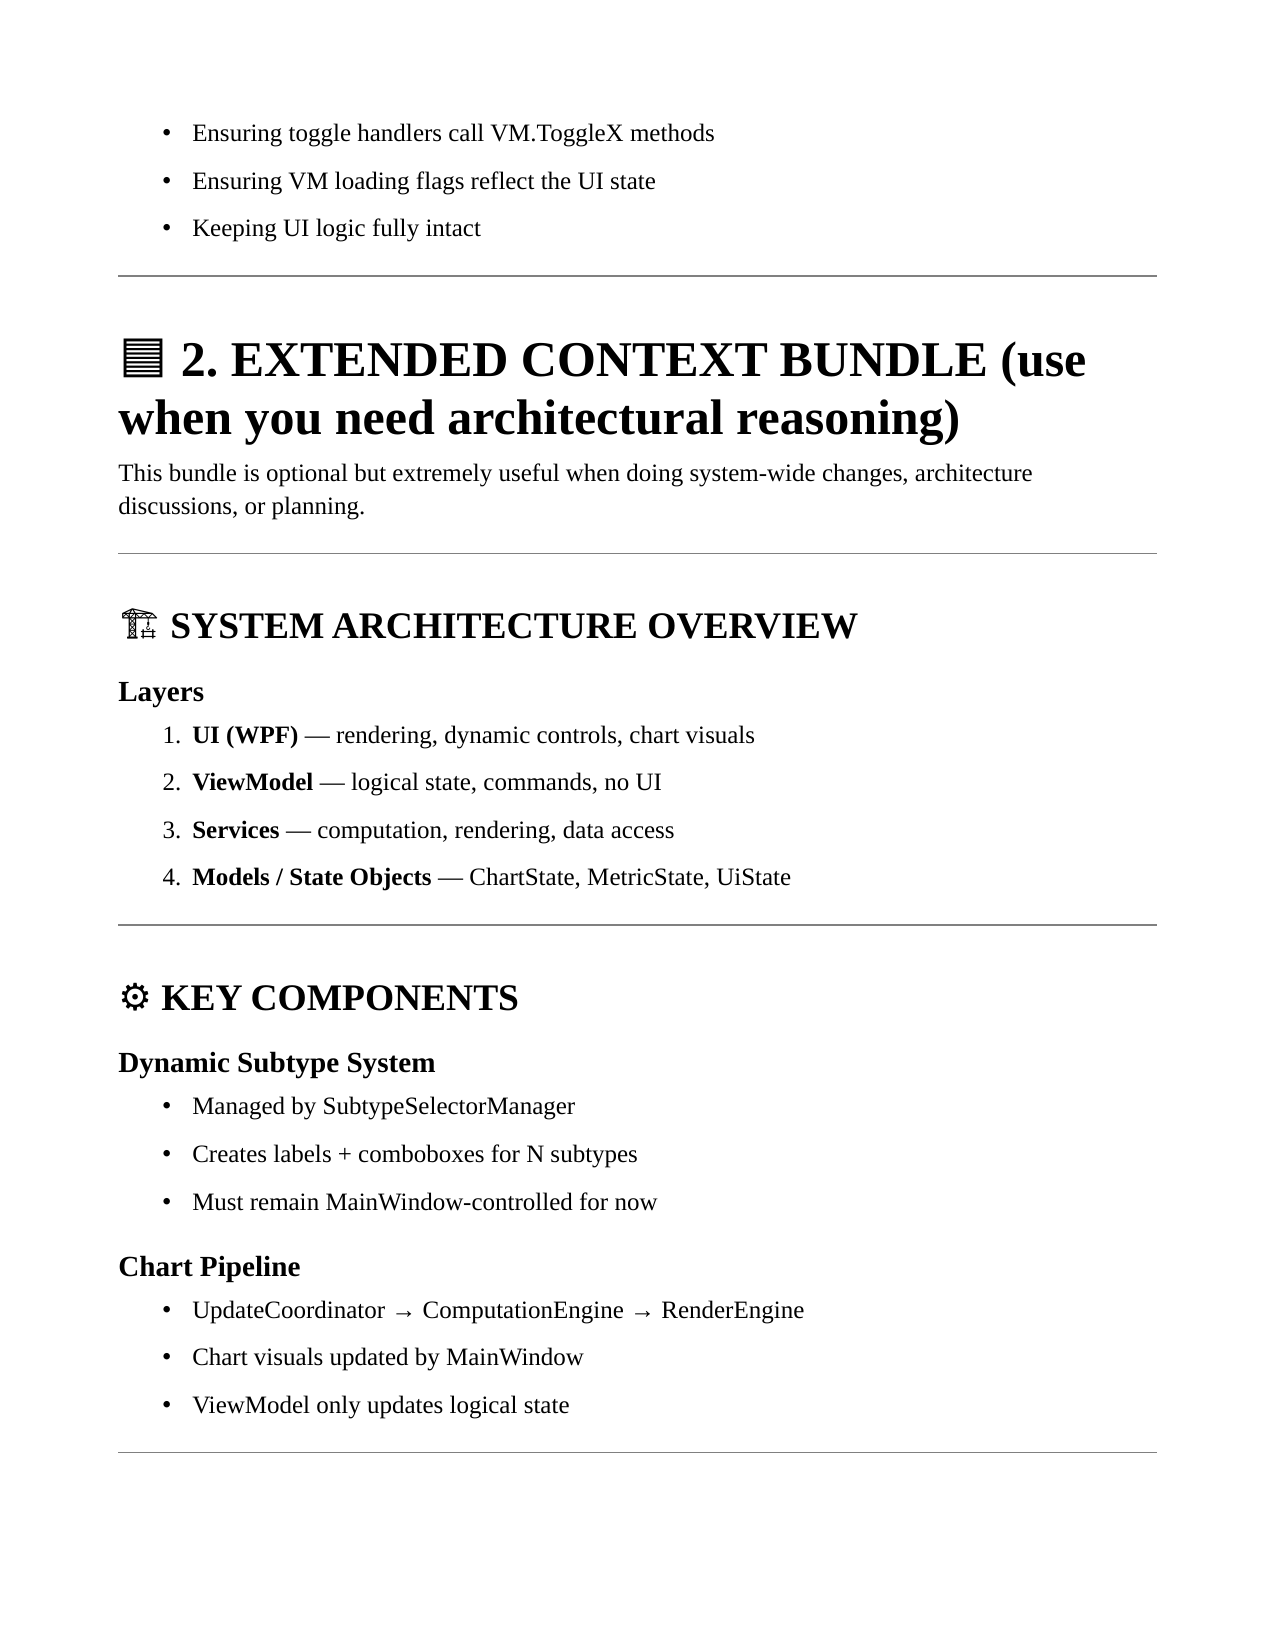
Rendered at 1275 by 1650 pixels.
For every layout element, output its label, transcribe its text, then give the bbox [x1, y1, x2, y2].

list ViewModel only updates logical state [162, 1390, 1157, 1419]
subtitle Layers [118, 674, 1157, 707]
list Ensuring VM loading flags reflect the UI state [162, 166, 1157, 194]
list Keeping UI logic fully intact [162, 213, 1157, 242]
subtitle ⚙️ KEY COMPONENTS [118, 975, 1157, 1018]
list UpdateCoordinator → ComputationEngine → RenderEngine [162, 1295, 1157, 1324]
list Services — computation, rendering, data access [162, 815, 1157, 844]
list Models / State Objects — ChartState, MetricState, UiState [162, 862, 1157, 891]
subtitle Chart Pipeline [118, 1249, 1157, 1282]
subtitle 🏗 SYSTEM ARCHITECTURE OVERVIEW [118, 603, 1157, 647]
list Must remain MainWindow-controlled for now [162, 1187, 1157, 1215]
list Ensuring toggle handlers call VM.ToggleX methods [162, 118, 1157, 147]
list Creates labels + comboboxes for N subtypes [162, 1139, 1157, 1168]
list Chart visuals updated by MainWindow [162, 1342, 1157, 1371]
list UI (WPF) — rendering, dynamic controls, chart visuals [162, 720, 1157, 748]
list ViewModel — logical state, commands, no UI [162, 767, 1157, 796]
subtitle Dynamic Subtype System [118, 1045, 1157, 1079]
subtitle 🟦 2. EXTENDED CONTEXT BUNDLE (use when you need architectural reasoning) [118, 330, 1157, 445]
list Managed by SubtypeSelectorManager [162, 1091, 1157, 1120]
text This bundle is optional but extremely useful when doing system-wide changes, architecture discussions, or planning. [118, 458, 1157, 519]
